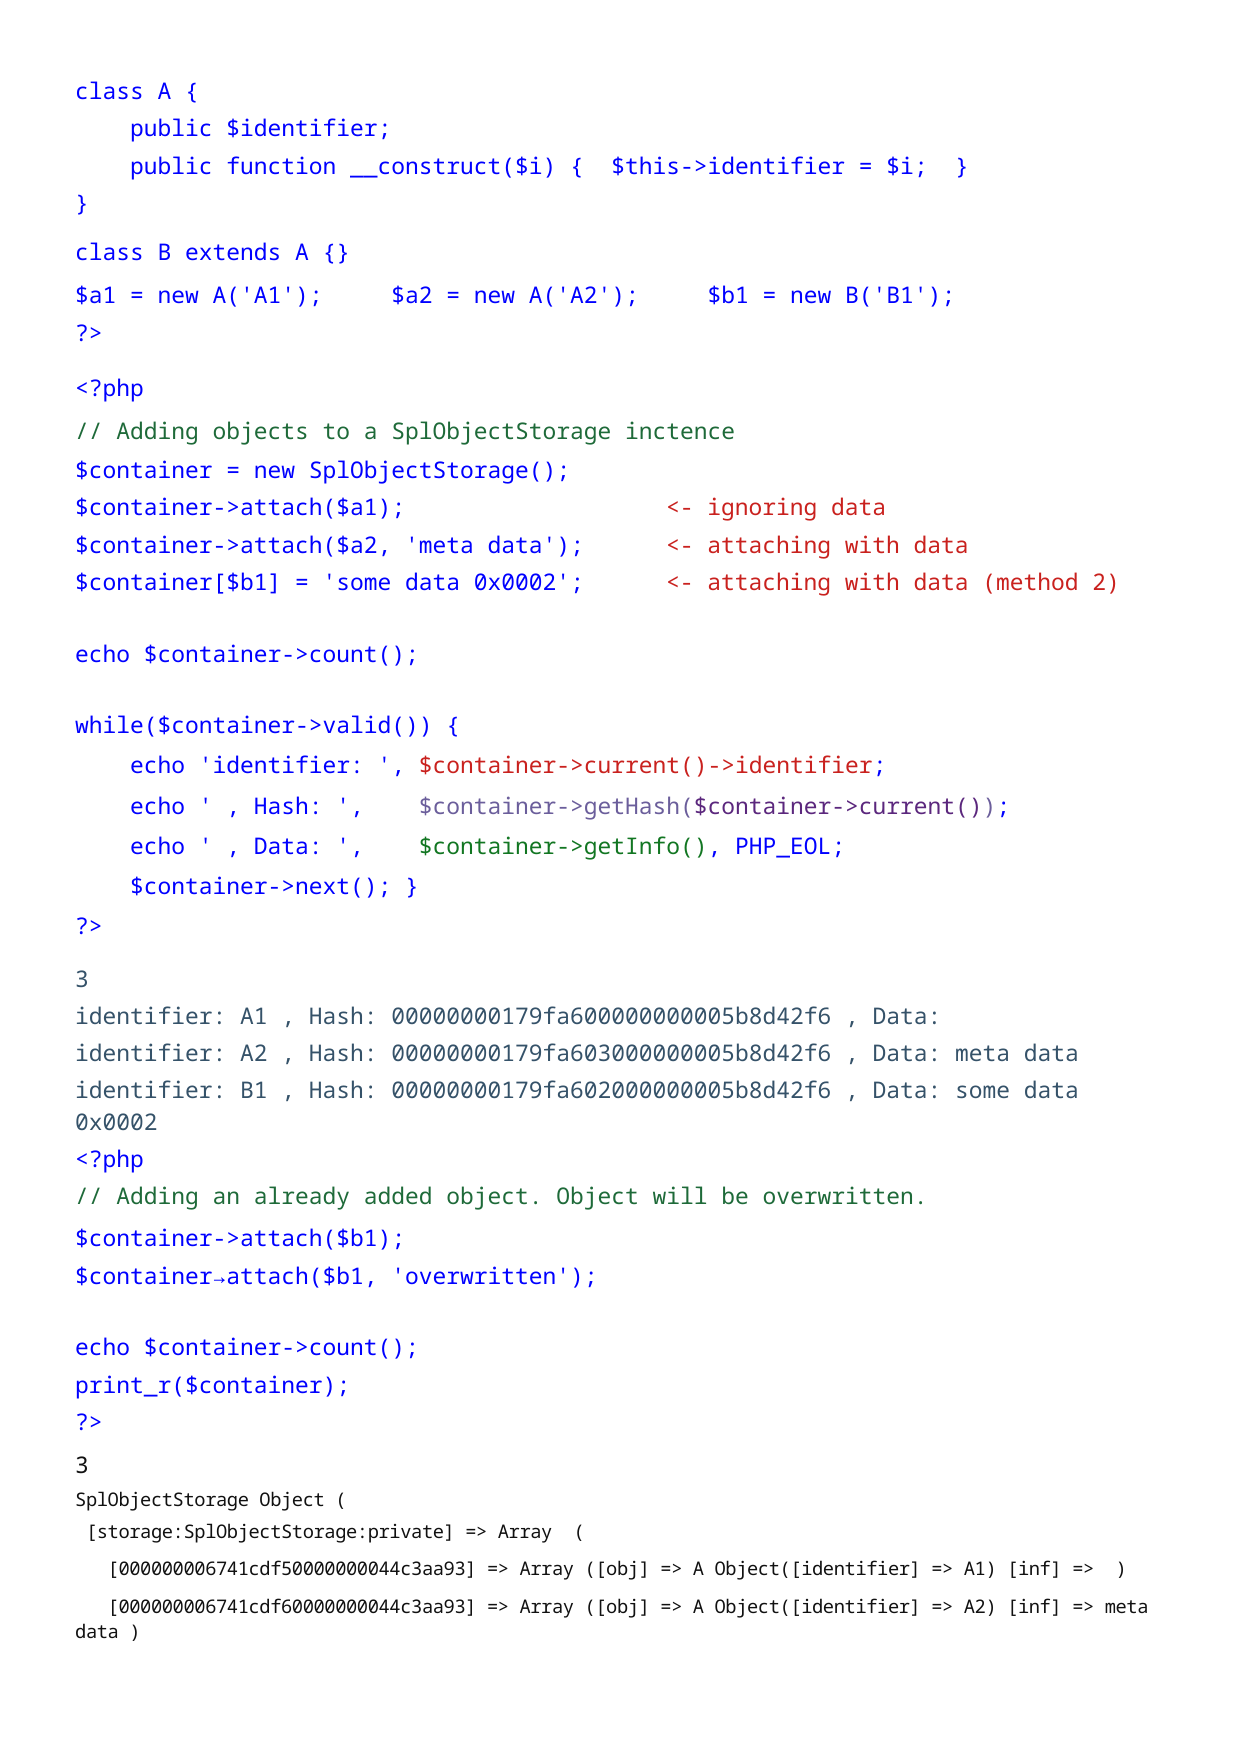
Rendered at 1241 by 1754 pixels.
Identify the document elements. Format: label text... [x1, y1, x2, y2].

text SplObjectStorage Object ( [75, 1486, 1166, 1512]
text $container[$b1] = 'some data 0x0002'; <- attaching with data (method 2) [75, 566, 1166, 597]
text ?> [75, 1406, 1166, 1437]
text <?php [75, 372, 1166, 403]
text $container = new SplObjectStorage(); [75, 454, 1166, 485]
text [000000006741cdf50000000044c3aa93] => Array ([obj] => A Object([identifier] => A1) [inf] => ) [75, 1555, 1166, 1581]
text ?> [75, 317, 1166, 348]
text $container→attach($b1, 'overwritten'); [75, 1259, 1166, 1291]
text while($container->valid()) { [75, 709, 1166, 741]
text identifier: A1 , Hash: 00000000179fa600000000005b8d42f6 , Data: [75, 1000, 1166, 1031]
text } [75, 187, 1166, 218]
text $a1 = new A('A1'); $a2 = new A('A2'); $b1 = new B('B1'); [75, 279, 1166, 311]
text [000000006741cdf60000000044c3aa93] => Array ([obj] => A Object([identifier] => A2) [inf] => meta data ) [75, 1593, 1166, 1644]
text $container->next(); } [75, 870, 1166, 901]
text class A { [75, 75, 1166, 106]
text // Adding objects to a SplObjectStorage inctence [75, 415, 1166, 446]
text // Adding an already added object. Object will be overwritten. [75, 1180, 1166, 1212]
text echo 'identifier: ', $container->current()->identifier; [75, 749, 1166, 781]
text identifier: A2 , Hash: 00000000179fa603000000005b8d42f6 , Data: meta data [75, 1037, 1166, 1068]
text public function __construct($i) { $this->identifier = $i; } [75, 149, 1166, 181]
text echo $container->count(); [75, 638, 1166, 669]
text [storage:SplObjectStorage:private] => Array ( [75, 1518, 1166, 1543]
text $container->attach($a1); <- ignoring data [75, 491, 1166, 523]
text <?php [75, 1143, 1166, 1174]
text 3 [75, 963, 1166, 994]
text $container->attach($b1); [75, 1222, 1166, 1253]
text ?> [75, 910, 1166, 942]
text 3 [75, 1449, 1166, 1480]
text echo ' , Hash: ', $container->getHash($container->current()); [75, 790, 1166, 821]
text print_r($container); [75, 1368, 1166, 1400]
text class B extends A {} [75, 236, 1166, 267]
text echo ' , Data: ', $container->getInfo(), PHP_EOL; [75, 830, 1166, 861]
text echo $container->count(); [75, 1331, 1166, 1362]
text $container->attach($a2, 'meta data'); <- attaching with data [75, 529, 1166, 560]
text identifier: B1 , Hash: 00000000179fa602000000005b8d42f6 , Data: some data 0x0002 [75, 1074, 1166, 1137]
text public $identifier; [75, 112, 1166, 143]
